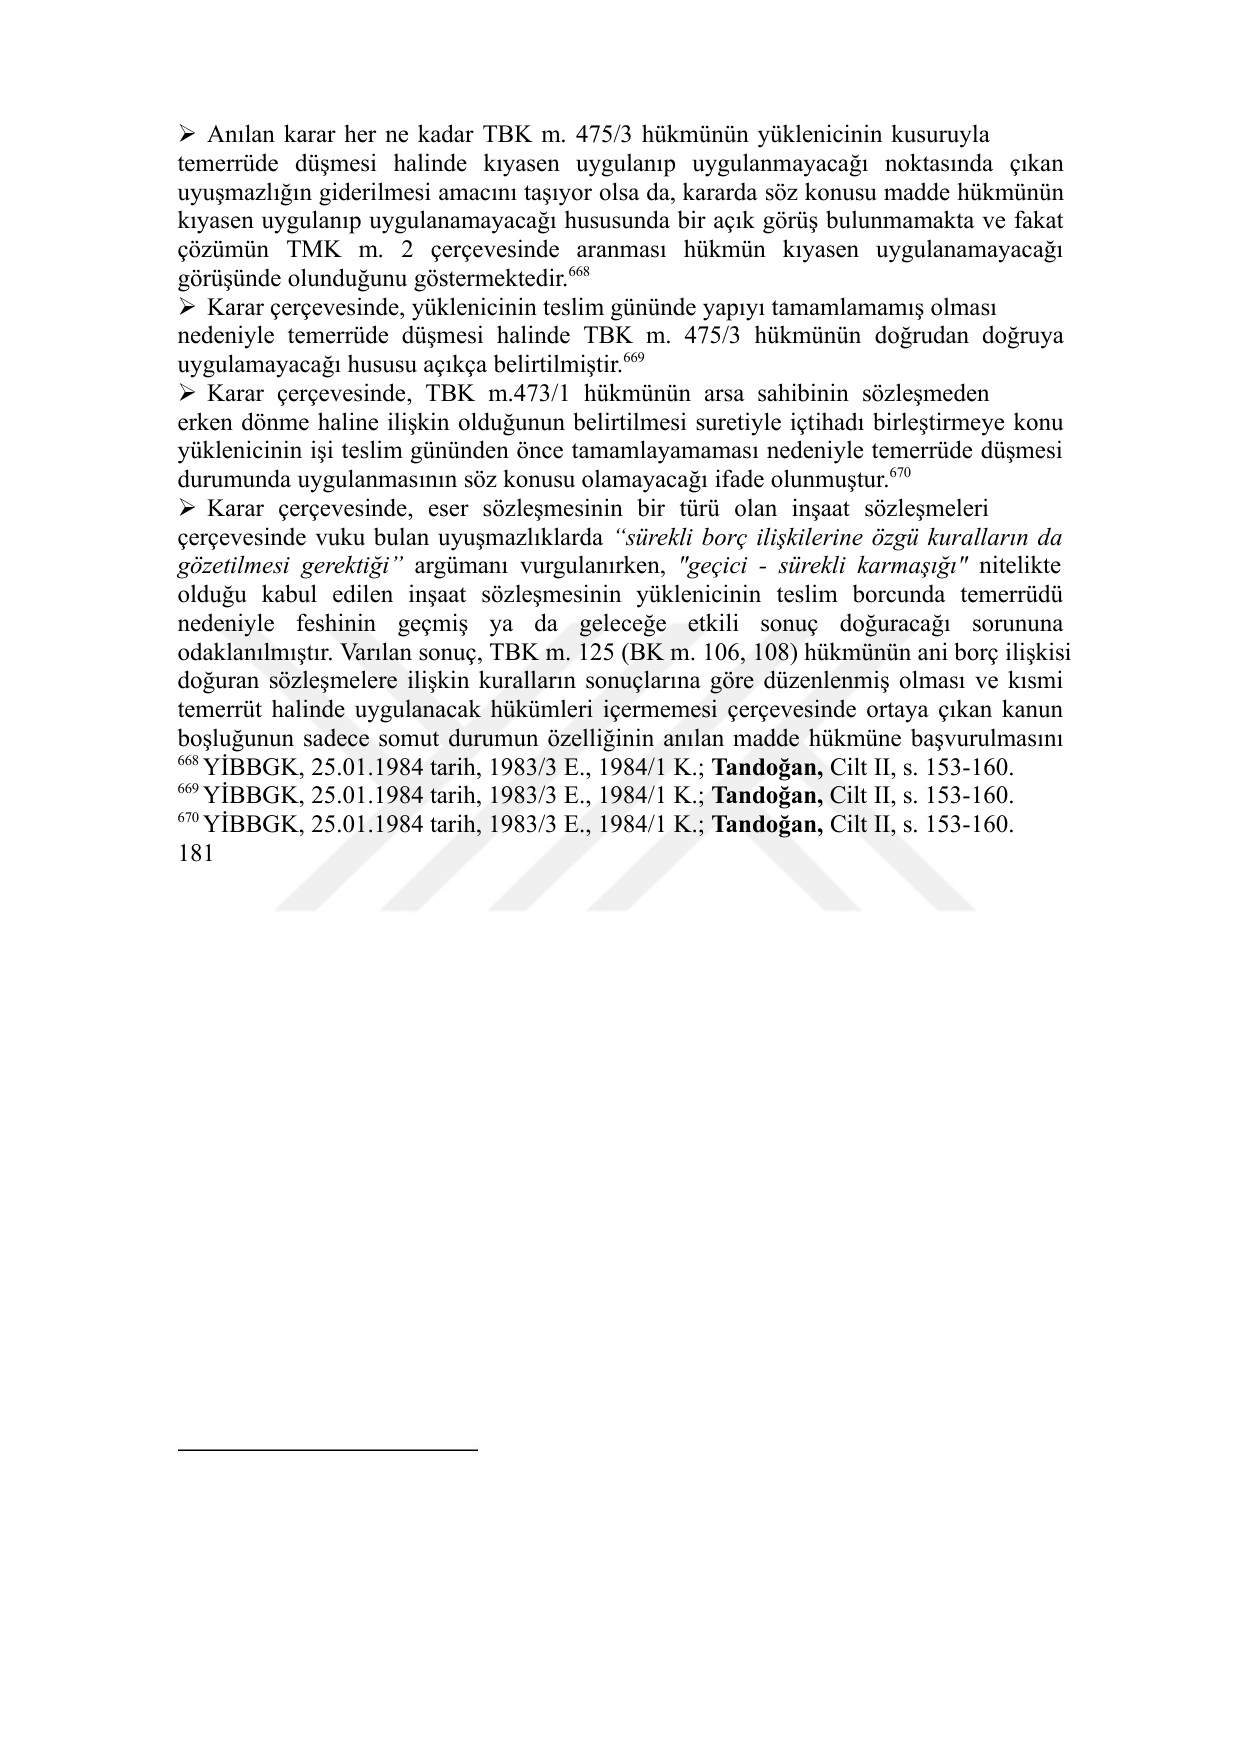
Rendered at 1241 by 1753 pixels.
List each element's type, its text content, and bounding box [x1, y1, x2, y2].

text odaklanılmıştır. Varılan sonuç, TBK m. 125 (BK m. 106, 108) hükmünün ani borç ilişkisi [177, 637, 1230, 665]
text  Anılan karar her ne kadar TBK m. 475/3 hükmünün yüklenicinin kusuruyla [177, 119, 1230, 148]
picture [206, 612, 982, 921]
text  Karar çerçevesinde, eser sözleşmesinin bir türü olan inşaat sözleşmeleri [177, 493, 1230, 522]
text çerçevesinde vuku bulan uyuşmazlıklarda “sürekli borç ilişkilerine özgü kuralların da [177, 522, 1230, 550]
text uygulamayacağı hususu açıkça belirtilmiştir.669 [177, 349, 1230, 378]
text nedeniyle temerrüde düşmesi halinde TBK m. 475/3 hükmünün doğrudan doğruya [177, 320, 1230, 349]
text görüşünde olunduğunu göstermektedir.668 [177, 263, 1230, 292]
text çözümün TMK m. 2 çerçevesinde aranması hükmün kıyasen uygulanamayacağı [177, 234, 1230, 263]
text  Karar çerçevesinde, yüklenicinin teslim gününde yapıyı tamamlamamış olması [177, 292, 1230, 320]
text temerrüt halinde uygulanacak hükümleri içermemesi çerçevesinde ortaya çıkan kanun [177, 694, 1230, 723]
picture [175, 1446, 480, 1453]
text 670 YİBBGK, 25.01.1984 tarih, 1983/3 E., 1984/1 K.; Tandoğan, Cilt II, s. 153-160. [177, 809, 1230, 838]
text uyuşmazlığın giderilmesi amacını taşıyor olsa da, kararda söz konusu madde hükmünün [177, 177, 1230, 205]
text erken dönme haline ilişkin olduğunun belirtilmesi suretiyle içtihadı birleştirmeye konu [177, 407, 1230, 435]
text yüklenicinin işi teslim gününden önce tamamlayamaması nedeniyle temerrüde düşmesi [177, 435, 1230, 464]
text 668 YİBBGK, 25.01.1984 tarih, 1983/3 E., 1984/1 K.; Tandoğan, Cilt II, s. 153-160. [177, 752, 1230, 780]
text  Karar çerçevesinde, TBK m.473/1 hükmünün arsa sahibinin sözleşmeden [177, 378, 1230, 407]
text boşluğunun sadece somut durumun özelliğinin anılan madde hükmüne başvurulmasını [177, 723, 1230, 752]
text 669 YİBBGK, 25.01.1984 tarih, 1983/3 E., 1984/1 K.; Tandoğan, Cilt II, s. 153-160. [177, 780, 1230, 809]
text gözetilmesi gerektiği” argümanı vurgulanırken, "geçici - sürekli karmaşığı" nitelikte [177, 550, 1230, 579]
text temerrüde düşmesi halinde kıyasen uygulanıp uygulanmayacağı noktasında çıkan [177, 148, 1230, 177]
text doğuran sözleşmelere ilişkin kuralların sonuçlarına göre düzenlenmiş olması ve kısmi [177, 665, 1230, 694]
text nedeniyle feshinin geçmiş ya da geleceğe etkili sonuç doğuracağı sorununa [177, 608, 1230, 637]
text olduğu kabul edilen inşaat sözleşmesinin yüklenicinin teslim borcunda temerrüdü [177, 579, 1230, 608]
text 181 [177, 838, 1230, 867]
text kıyasen uygulanıp uygulanamayacağı hususunda bir açık görüş bulunmamakta ve fakat [177, 205, 1230, 234]
text durumunda uygulanmasının söz konusu olamayacağı ifade olunmuştur.670 [177, 464, 1230, 493]
